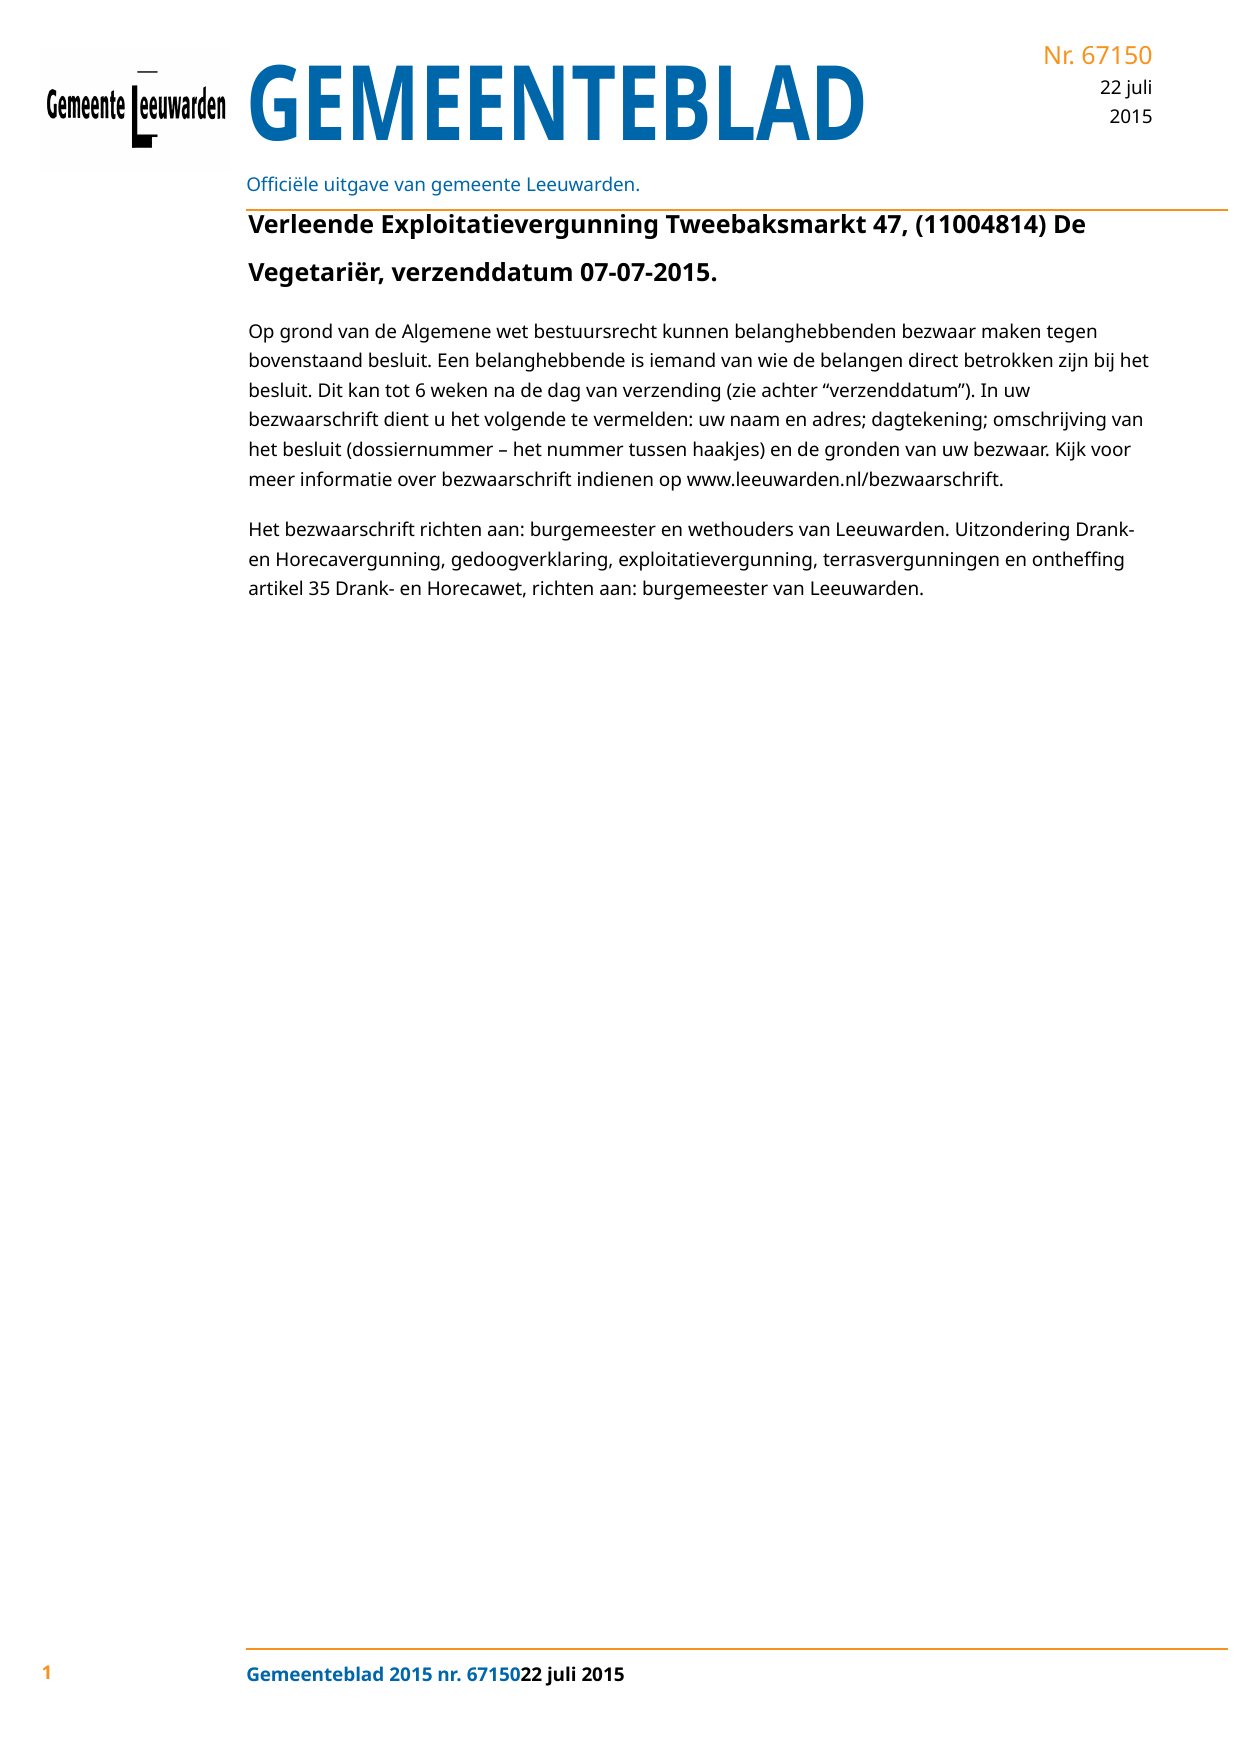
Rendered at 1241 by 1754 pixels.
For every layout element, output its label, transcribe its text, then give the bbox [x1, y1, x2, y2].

picture [41, 47, 231, 172]
text Het bezwaarschrift richten aan: burgemeester en wethouders van Leeuwarden. Uitzondering Drank- en Horecavergunning, gedoogverklaring, exploitatievergunning, terrasvergunningen en ontheffing artikel 35 Drank- en Horecawet, richten aan: burgemeester van Leeuwarden. [248, 516, 1152, 601]
text Verleende Exploitatievergunning Tweebaksmarkt 47, (11004814) De Vegetariër, verzenddatum 07-07-2015. [248, 211, 1152, 288]
text Op grond van de Algemene wet bestuursrecht kunnen belanghebbenden bezwaar maken tegen bovenstaand besluit. Een belanghebbende is iemand van wie de belangen direct betrokken zijn bij het besluit. Dit kan tot 6 weken na de dag van verzending (zie achter “verzenddatum”). In uw bezwaarschrift dient u het volgende te vermelden: uw naam en adres; dagtekening; omschrijving van het besluit (dossiernummer – het nummer tussen haakjes) en de gronden van uw bezwaar. Kijk voor meer informatie over bezwaarschrift indienen op www.leeuwarden.nl/bezwaarschrift. [248, 318, 1152, 492]
